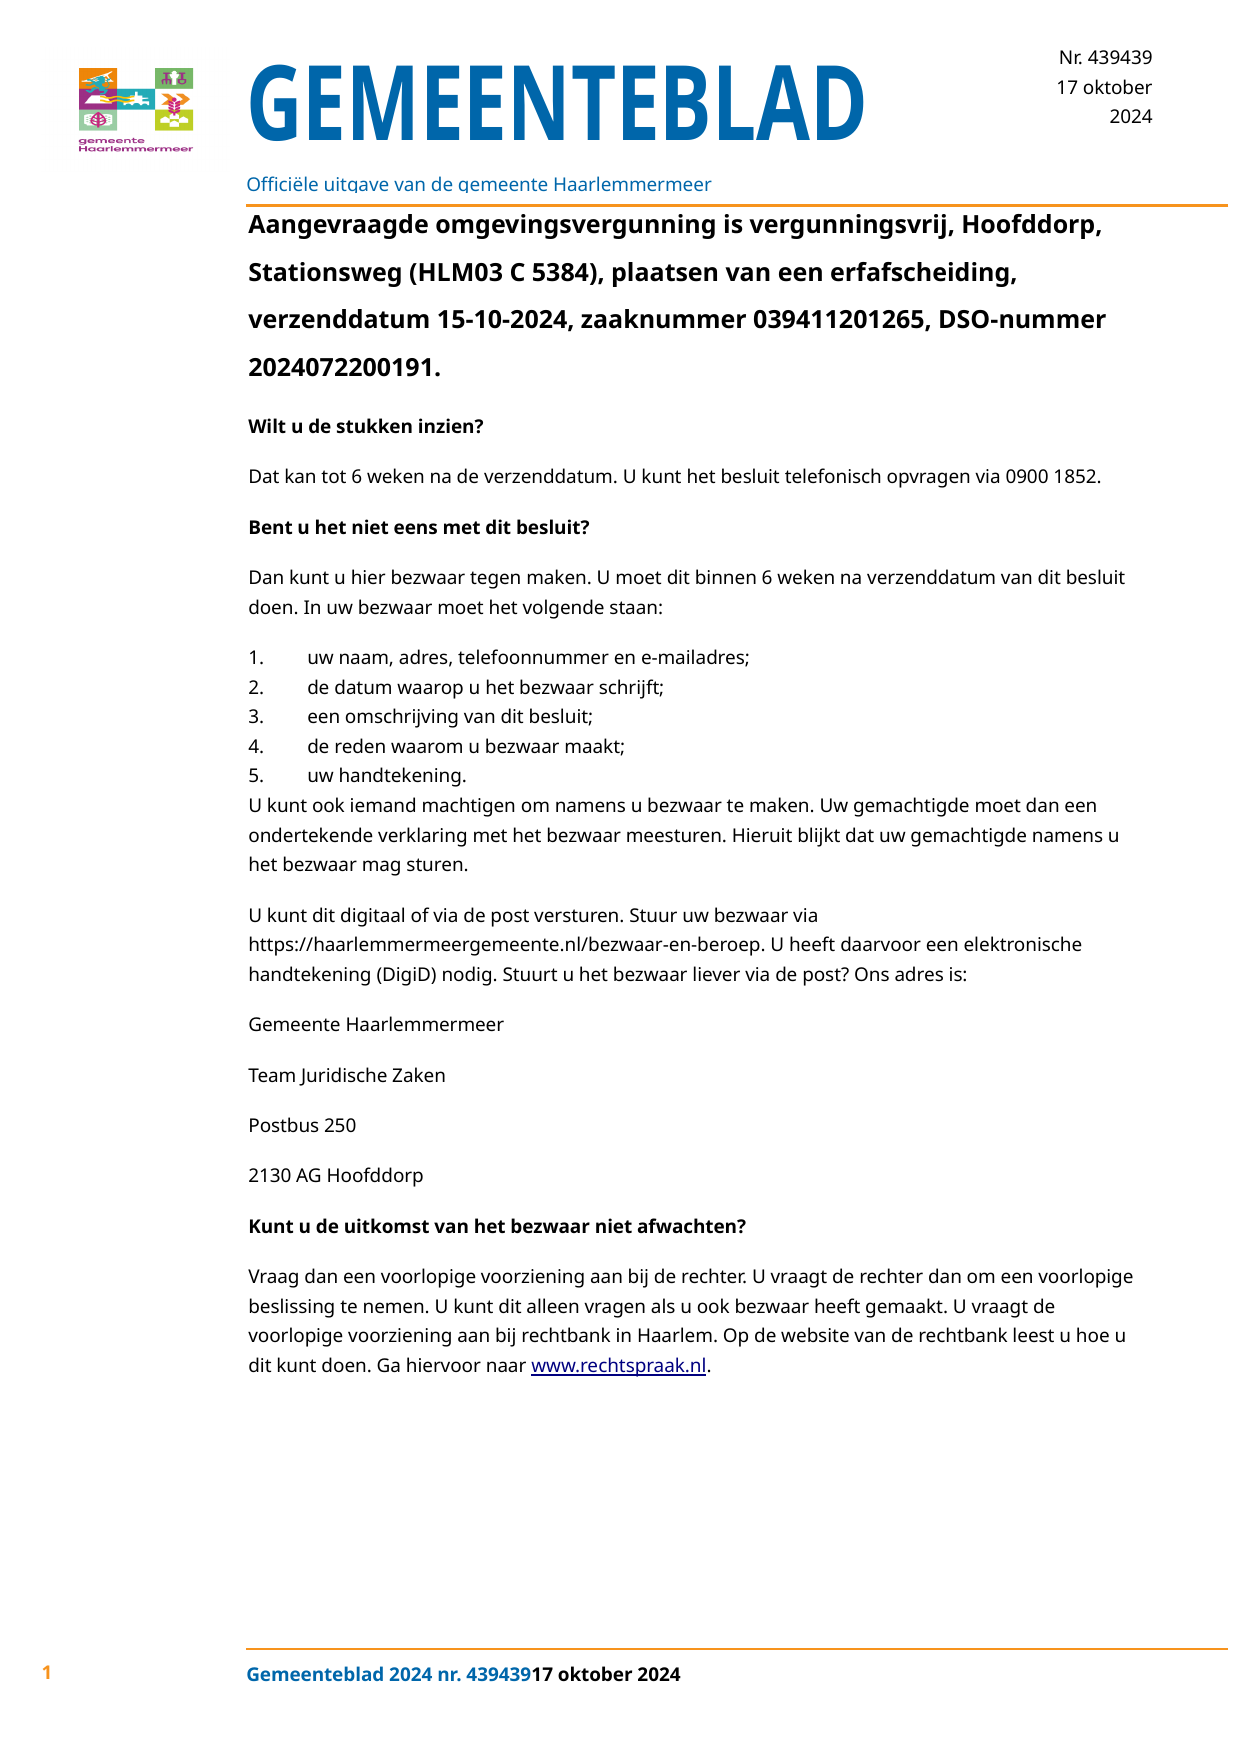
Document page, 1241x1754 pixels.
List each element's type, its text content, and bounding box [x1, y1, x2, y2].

text U kunt dit digitaal of via de post versturen. Stuur uw bezwaar via https://haarlemmermeergemeente.nl/bezwaar-en-beroep. U heeft daarvoor een elektronische handtekening (DigiD) nodig. Stuurt u het bezwaar liever via de post? Ons adres is: [248, 902, 1152, 987]
text Gemeente Haarlemmermeer [248, 1011, 1152, 1037]
text Dan kunt u hier bezwaar tegen maken. U moet dit binnen 6 weken na verzenddatum van dit besluit doen. In uw bezwaar moet het volgende staan: [248, 564, 1152, 620]
text Postbus 250 [248, 1112, 1152, 1138]
list uw handtekening. [248, 763, 1152, 788]
list een omschrijving van dit besluit; [248, 703, 1152, 729]
list de datum waarop u het bezwaar schrijft; [248, 674, 1152, 700]
text Wilt u de stukken inzien? [248, 413, 1152, 439]
text U kunt ook iemand machtigen om namens u bezwaar te maken. Uw gemachtigde moet dan een ondertekende verklaring met het bezwaar meesturen. Hieruit blijkt dat uw gemachtigde namens u het bezwaar mag sturen. [248, 792, 1152, 877]
picture [41, 47, 231, 172]
text Aangevraagde omgevingsvergunning is vergunningsvrij, Hoofddorp, Stationsweg (HLM03 C 5384), plaatsen van een erfafscheiding, verzenddatum 15-10-2024, zaaknummer 039411201265, DSO-nummer 2024072200191. [248, 207, 1152, 384]
text Vraag dan een voorlopige voorziening aan bij de rechter. U vraagt de rechter dan om een voorlopige beslissing te nemen. U kunt dit alleen vragen als u ook bezwaar heeft gemaakt. U vraagt de voorlopige voorziening aan bij rechtbank in Haarlem. Op de website van de rechtbank leest u hoe u dit kunt doen. Ga hiervoor naar www.rechtspraak.nl. [248, 1263, 1152, 1378]
text Dat kan tot 6 weken na de verzenddatum. U kunt het besluit telefonisch opvragen via 0900 1852. [248, 463, 1152, 489]
text Kunt u de uitkomst van het bezwaar niet afwachten? [248, 1213, 1152, 1239]
text Bent u het niet eens met dit besluit? [248, 514, 1152, 540]
text 2130 AG Hoofddorp [248, 1163, 1152, 1188]
list de reden waarom u bezwaar maakt; [248, 733, 1152, 759]
list uw naam, adres, telefoonnummer en e-mailadres; [248, 644, 1152, 670]
text Team Juridische Zaken [248, 1062, 1152, 1088]
